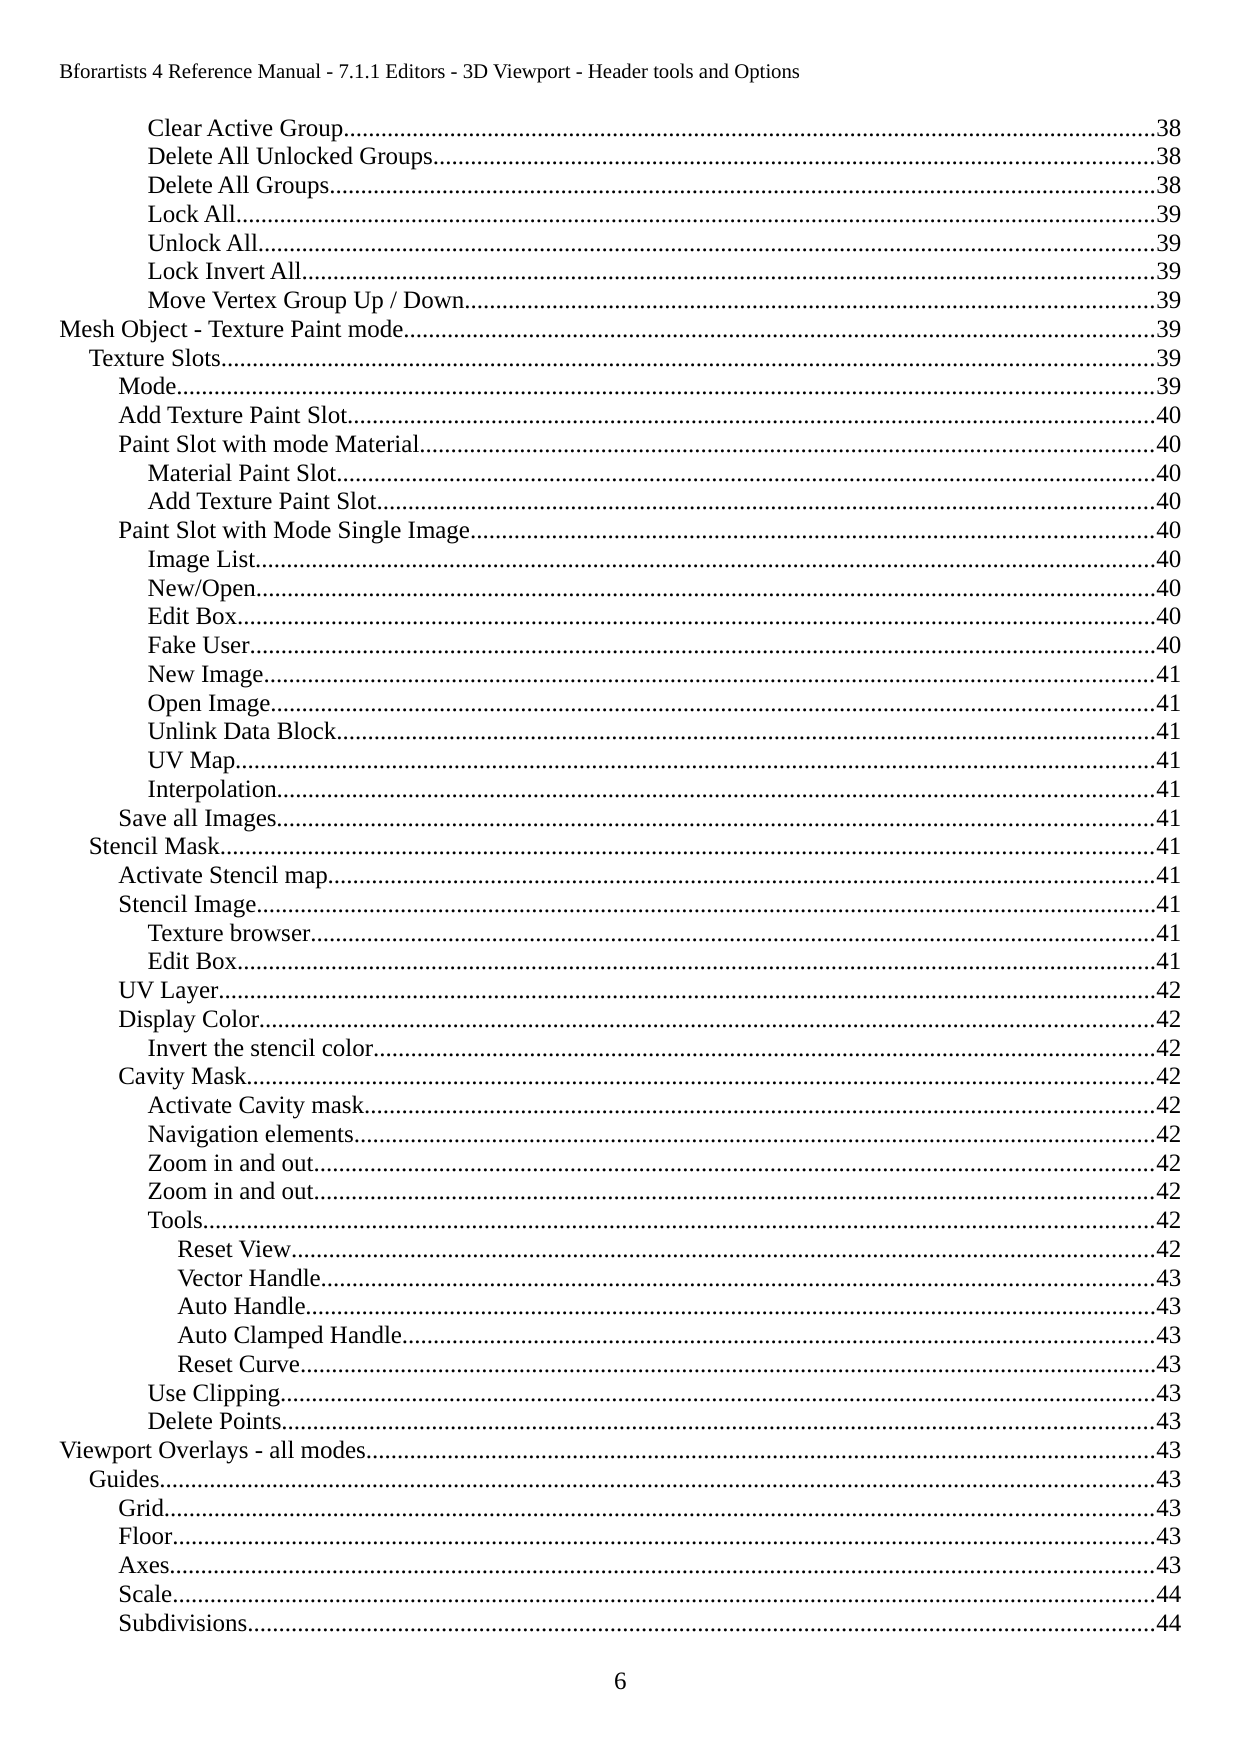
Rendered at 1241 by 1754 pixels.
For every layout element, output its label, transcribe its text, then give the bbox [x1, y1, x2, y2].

text Texture Slots 39 [88, 343, 1181, 371]
text Delete All Unlocked Groups 38 [147, 141, 1181, 170]
text Subdivisions 44 [118, 1608, 1181, 1636]
text Unlink Data Block 41 [147, 716, 1181, 745]
text Paint Slot with Mode Single Image 40 [118, 515, 1181, 544]
text Display Color 42 [118, 1004, 1181, 1033]
text Save all Images 41 [118, 803, 1181, 831]
text Unlock All 39 [147, 228, 1181, 256]
text Vector Handle 43 [177, 1263, 1181, 1291]
text Lock Invert All 39 [147, 256, 1181, 285]
text Guides 43 [88, 1464, 1181, 1493]
text Image List 40 [147, 544, 1181, 573]
text New Image 41 [147, 659, 1181, 688]
text Texture browser 41 [147, 918, 1181, 946]
text Add Texture Paint Slot 40 [118, 400, 1181, 429]
text New/Open 40 [147, 573, 1181, 601]
text Edit Box 40 [147, 601, 1181, 630]
text Fake User 40 [147, 630, 1181, 659]
text Reset View 42 [177, 1234, 1181, 1263]
text UV Layer 42 [118, 975, 1181, 1004]
text Delete Points 43 [147, 1406, 1181, 1435]
text Mode 39 [118, 371, 1181, 400]
text Zoom in and out 42 [147, 1176, 1181, 1205]
text Cavity Mask 42 [118, 1061, 1181, 1090]
text Reset Curve 43 [177, 1349, 1181, 1378]
text Move Vertex Group Up / Down 39 [147, 285, 1181, 314]
text Add Texture Paint Slot 40 [147, 486, 1181, 515]
text Delete All Groups 38 [147, 170, 1181, 199]
text Invert the stencil color 42 [147, 1033, 1181, 1061]
text Stencil Mask 41 [88, 831, 1181, 860]
text Zoom in and out 42 [147, 1148, 1181, 1176]
text Navigation elements 42 [147, 1119, 1181, 1148]
text Auto Handle 43 [177, 1291, 1181, 1320]
text Clear Active Group 38 [147, 113, 1181, 141]
text Edit Box 41 [147, 946, 1181, 975]
text Paint Slot with mode Material 40 [118, 429, 1181, 458]
text Lock All 39 [147, 199, 1181, 228]
text Auto Clamped Handle 43 [177, 1320, 1181, 1349]
text Grid 43 [118, 1493, 1181, 1521]
text Interpolation 41 [147, 774, 1181, 803]
text Tools 42 [147, 1205, 1181, 1234]
text Activate Cavity mask 42 [147, 1090, 1181, 1119]
text Viewport Overlays - all modes 43 [59, 1435, 1181, 1464]
text Stencil Image 41 [118, 889, 1181, 918]
text Material Paint Slot 40 [147, 458, 1181, 486]
text Open Image 41 [147, 688, 1181, 716]
text Activate Stencil map 41 [118, 860, 1181, 889]
text Mesh Object - Texture Paint mode 39 [59, 314, 1181, 343]
text Scale 44 [118, 1579, 1181, 1608]
text Use Clipping 43 [147, 1378, 1181, 1406]
text Floor 43 [118, 1521, 1181, 1550]
text UV Map 41 [147, 745, 1181, 774]
text Axes 43 [118, 1550, 1181, 1579]
